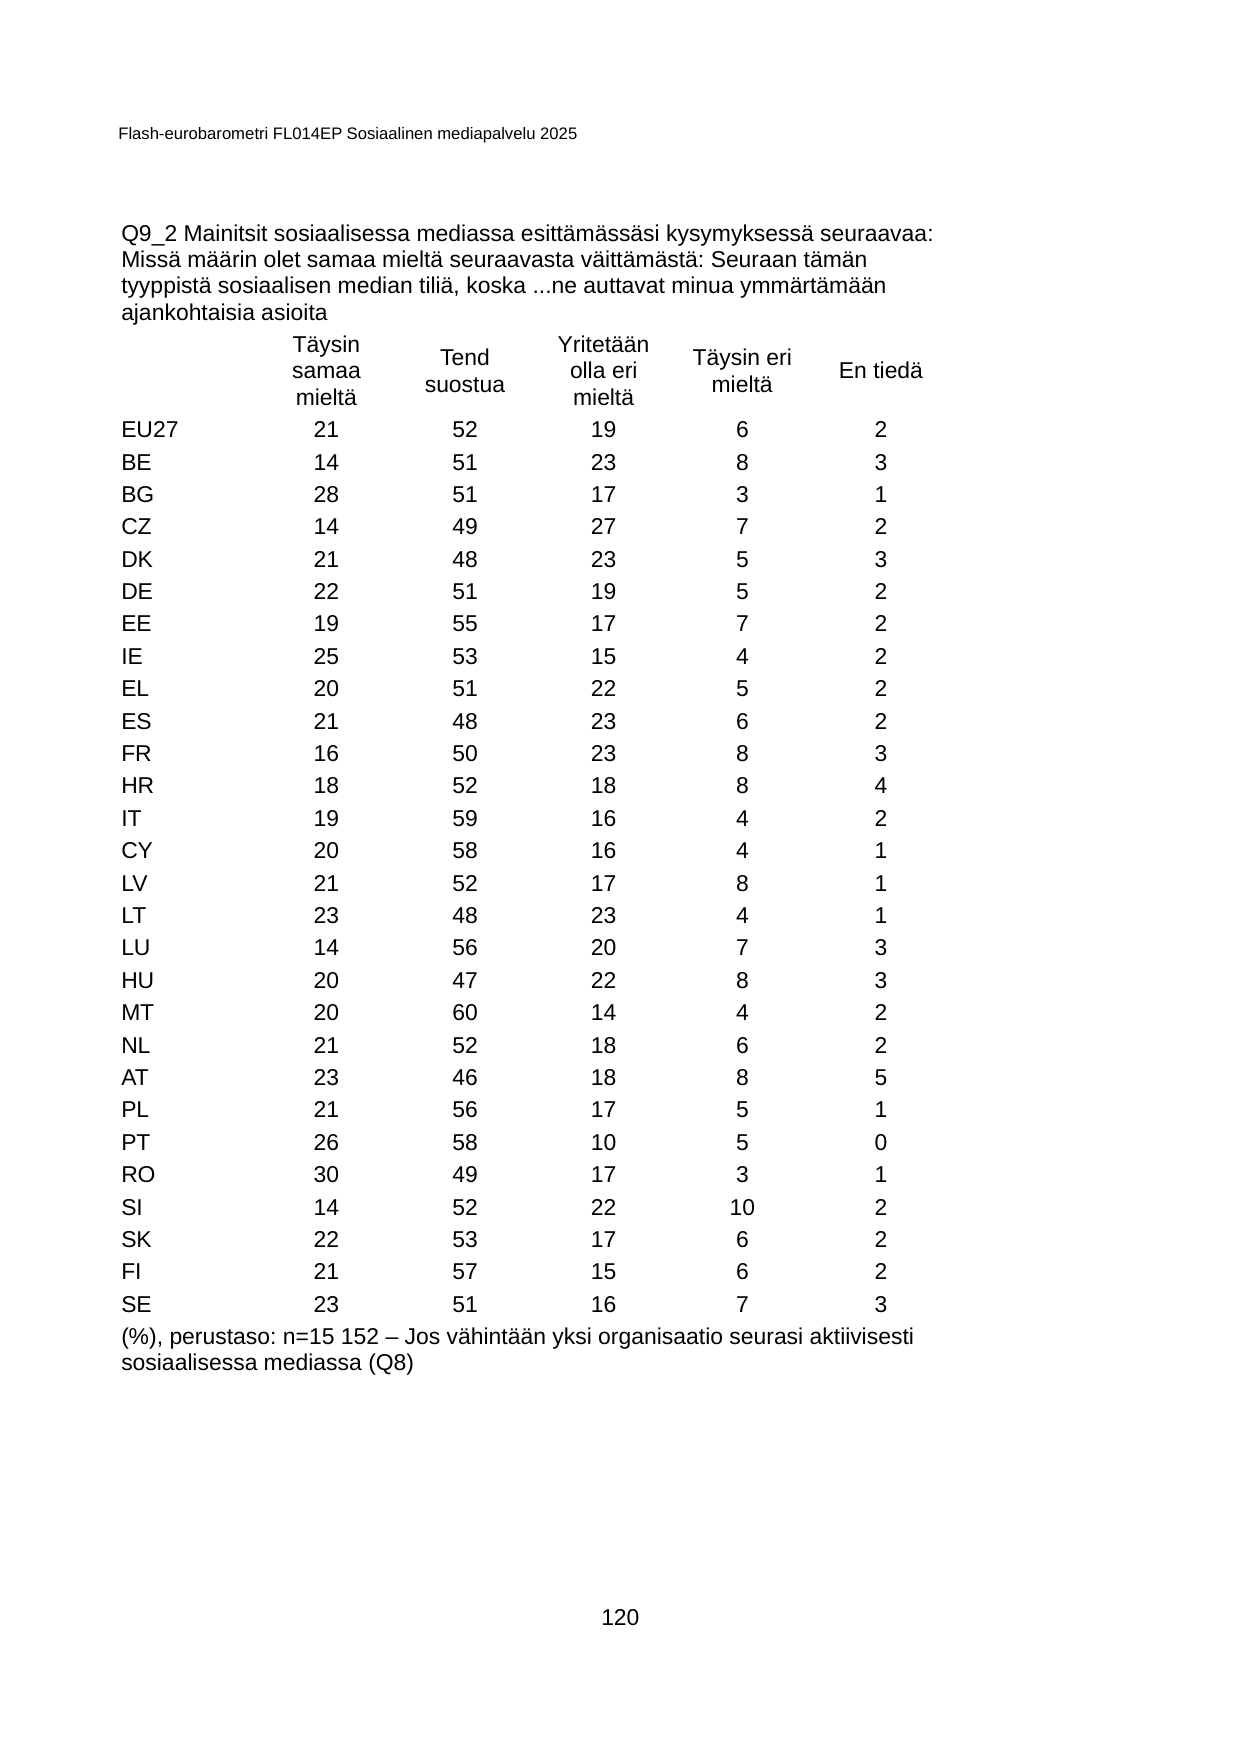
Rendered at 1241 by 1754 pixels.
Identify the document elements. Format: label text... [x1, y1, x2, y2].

table_cell RO [118, 1158, 257, 1191]
table_cell 21 [257, 1255, 395, 1288]
table_cell 56 [395, 931, 534, 964]
table_cell 0 [811, 1126, 950, 1158]
table_cell 23 [534, 543, 673, 575]
table_cell 1 [811, 1093, 950, 1126]
table_cell 4 [673, 640, 811, 672]
table_cell 60 [395, 996, 534, 1028]
table_cell 2 [811, 640, 950, 672]
table_cell 23 [534, 445, 673, 478]
table_cell 18 [257, 769, 395, 802]
table_cell MT [118, 996, 257, 1028]
table_cell FI [118, 1255, 257, 1288]
table_cell 17 [534, 1158, 673, 1191]
table_cell 20 [534, 931, 673, 964]
table_cell SK [118, 1223, 257, 1255]
table_cell 7 [673, 510, 811, 543]
table_cell IT [118, 802, 257, 834]
table_cell 16 [534, 802, 673, 834]
table_cell 5 [673, 1126, 811, 1158]
table_cell 8 [673, 867, 811, 899]
table_cell 25 [257, 640, 395, 672]
table_cell 52 [395, 413, 534, 445]
table_cell FR [118, 737, 257, 769]
table_cell EL [118, 672, 257, 704]
table_cell 23 [257, 1061, 395, 1093]
table_cell 19 [534, 575, 673, 607]
table_cell NL [118, 1029, 257, 1061]
table_cell 14 [257, 931, 395, 964]
table_header Q9_2 Mainitsit sosiaalisessa mediassa esittämässäsi kysymyksessä seuraavaa: Missä määrin olet samaa mieltä seuraavasta väittämästä: Seuraan tämän tyyppistä sosiaalisen median tiliä, koska ...ne auttavat minua ymmärtämään ajankohtaisia asioita [118, 217, 950, 328]
table_cell 23 [257, 899, 395, 931]
table_cell HR [118, 769, 257, 802]
table_cell 55 [395, 608, 534, 640]
table_cell 8 [673, 445, 811, 478]
table_cell 3 [673, 478, 811, 510]
table_cell 30 [257, 1158, 395, 1191]
table_cell CZ [118, 510, 257, 543]
table_cell 2 [811, 705, 950, 737]
table_cell 19 [534, 413, 673, 445]
table_cell 17 [534, 1093, 673, 1126]
table_cell 2 [811, 1255, 950, 1288]
table_cell 21 [257, 705, 395, 737]
table_cell 2 [811, 413, 950, 445]
table_cell 52 [395, 1029, 534, 1061]
table_cell 4 [673, 834, 811, 867]
table_cell 3 [811, 543, 950, 575]
table_cell 10 [673, 1191, 811, 1223]
table_cell 6 [673, 1255, 811, 1288]
table_cell 19 [257, 608, 395, 640]
table_cell 20 [257, 996, 395, 1028]
table_cell SE [118, 1288, 257, 1320]
table_cell 2 [811, 1223, 950, 1255]
table_cell 21 [257, 867, 395, 899]
table_cell 58 [395, 834, 534, 867]
table_cell 52 [395, 1191, 534, 1223]
table_cell 3 [811, 1288, 950, 1320]
table_cell SI [118, 1191, 257, 1223]
table_cell AT [118, 1061, 257, 1093]
table_cell DK [118, 543, 257, 575]
table_cell 2 [811, 996, 950, 1028]
table_cell LU [118, 931, 257, 964]
table_cell 19 [257, 802, 395, 834]
table_cell BE [118, 445, 257, 478]
table_cell 14 [534, 996, 673, 1028]
table_cell PT [118, 1126, 257, 1158]
table_cell 1 [811, 899, 950, 931]
table_cell 2 [811, 802, 950, 834]
table_cell 7 [673, 931, 811, 964]
table_cell 23 [534, 737, 673, 769]
table_cell Täysin samaa mieltä [257, 328, 395, 413]
table_cell 16 [534, 834, 673, 867]
table_cell 16 [257, 737, 395, 769]
table_cell 4 [673, 802, 811, 834]
table_cell 18 [534, 1061, 673, 1093]
table_cell 4 [673, 996, 811, 1028]
table_cell 2 [811, 1191, 950, 1223]
table_cell 17 [534, 1223, 673, 1255]
table_cell HU [118, 964, 257, 996]
table_cell 59 [395, 802, 534, 834]
table_cell 14 [257, 1191, 395, 1223]
table_cell 8 [673, 769, 811, 802]
table_cell CY [118, 834, 257, 867]
table_cell 23 [534, 899, 673, 931]
table_cell 28 [257, 478, 395, 510]
table_cell 3 [673, 1158, 811, 1191]
table_cell 48 [395, 899, 534, 931]
table_cell 53 [395, 1223, 534, 1255]
table_cell 20 [257, 964, 395, 996]
table_cell 17 [534, 478, 673, 510]
table_cell 8 [673, 964, 811, 996]
table_cell 4 [811, 769, 950, 802]
table_cell 49 [395, 1158, 534, 1191]
table_cell 21 [257, 413, 395, 445]
table_cell [118, 328, 257, 413]
table_cell 4 [673, 899, 811, 931]
table_cell LV [118, 867, 257, 899]
table_cell 20 [257, 834, 395, 867]
table_cell En tiedä [811, 328, 950, 413]
table_cell 5 [673, 1093, 811, 1126]
table_cell 17 [534, 608, 673, 640]
table_cell IE [118, 640, 257, 672]
table_cell 15 [534, 640, 673, 672]
table_cell 23 [534, 705, 673, 737]
table_cell 2 [811, 510, 950, 543]
table_cell 48 [395, 705, 534, 737]
table_cell 3 [811, 964, 950, 996]
table_cell 1 [811, 478, 950, 510]
table_cell 46 [395, 1061, 534, 1093]
table_cell 5 [673, 543, 811, 575]
table_cell 1 [811, 834, 950, 867]
table_cell 1 [811, 1158, 950, 1191]
table_cell (%), perustaso: n=15 152 – Jos vähintään yksi organisaatio seurasi aktiivisesti sosiaalisessa mediassa (Q8) [118, 1320, 950, 1379]
table_cell 6 [673, 1223, 811, 1255]
table_cell 18 [534, 769, 673, 802]
table_cell 14 [257, 445, 395, 478]
table_cell 52 [395, 769, 534, 802]
table_cell 2 [811, 1029, 950, 1061]
table_cell 22 [534, 964, 673, 996]
table_cell 51 [395, 478, 534, 510]
table_cell 8 [673, 737, 811, 769]
table_cell 7 [673, 1288, 811, 1320]
table_cell Tend suostua [395, 328, 534, 413]
table_cell 49 [395, 510, 534, 543]
table_cell 2 [811, 608, 950, 640]
table_cell Täysin eri mieltä [673, 328, 811, 413]
table_cell 14 [257, 510, 395, 543]
table_cell 23 [257, 1288, 395, 1320]
table_cell 22 [257, 1223, 395, 1255]
table_cell 6 [673, 1029, 811, 1061]
table_cell 6 [673, 413, 811, 445]
table_cell 52 [395, 867, 534, 899]
table_cell 21 [257, 1093, 395, 1126]
table_cell 3 [811, 737, 950, 769]
table_cell 2 [811, 672, 950, 704]
table_cell 21 [257, 1029, 395, 1061]
table_cell 48 [395, 543, 534, 575]
table_cell EU27 [118, 413, 257, 445]
table_cell 56 [395, 1093, 534, 1126]
table_cell 51 [395, 445, 534, 478]
table_cell 6 [673, 705, 811, 737]
table_cell 20 [257, 672, 395, 704]
table_cell 8 [673, 1061, 811, 1093]
table_cell 22 [534, 672, 673, 704]
table_cell 26 [257, 1126, 395, 1158]
table_cell 47 [395, 964, 534, 996]
table_cell DE [118, 575, 257, 607]
table_cell 3 [811, 445, 950, 478]
table_cell 1 [811, 867, 950, 899]
table_cell 58 [395, 1126, 534, 1158]
table_cell 57 [395, 1255, 534, 1288]
table_cell 2 [811, 575, 950, 607]
table_cell 21 [257, 543, 395, 575]
table_cell 5 [673, 672, 811, 704]
table_cell 7 [673, 608, 811, 640]
table_cell 22 [534, 1191, 673, 1223]
table_cell 27 [534, 510, 673, 543]
table_cell 51 [395, 575, 534, 607]
table_cell 3 [811, 931, 950, 964]
table_cell PL [118, 1093, 257, 1126]
table_cell 50 [395, 737, 534, 769]
table_cell 10 [534, 1126, 673, 1158]
table_cell Yritetään olla eri mieltä [534, 328, 673, 413]
table_cell 22 [257, 575, 395, 607]
table_cell 17 [534, 867, 673, 899]
table_cell ES [118, 705, 257, 737]
table_cell 51 [395, 1288, 534, 1320]
table_cell 18 [534, 1029, 673, 1061]
table_cell EE [118, 608, 257, 640]
table_cell LT [118, 899, 257, 931]
table_cell BG [118, 478, 257, 510]
table_cell 53 [395, 640, 534, 672]
table_cell 5 [811, 1061, 950, 1093]
table_cell 51 [395, 672, 534, 704]
table_cell 5 [673, 575, 811, 607]
table_cell 16 [534, 1288, 673, 1320]
table_cell 15 [534, 1255, 673, 1288]
